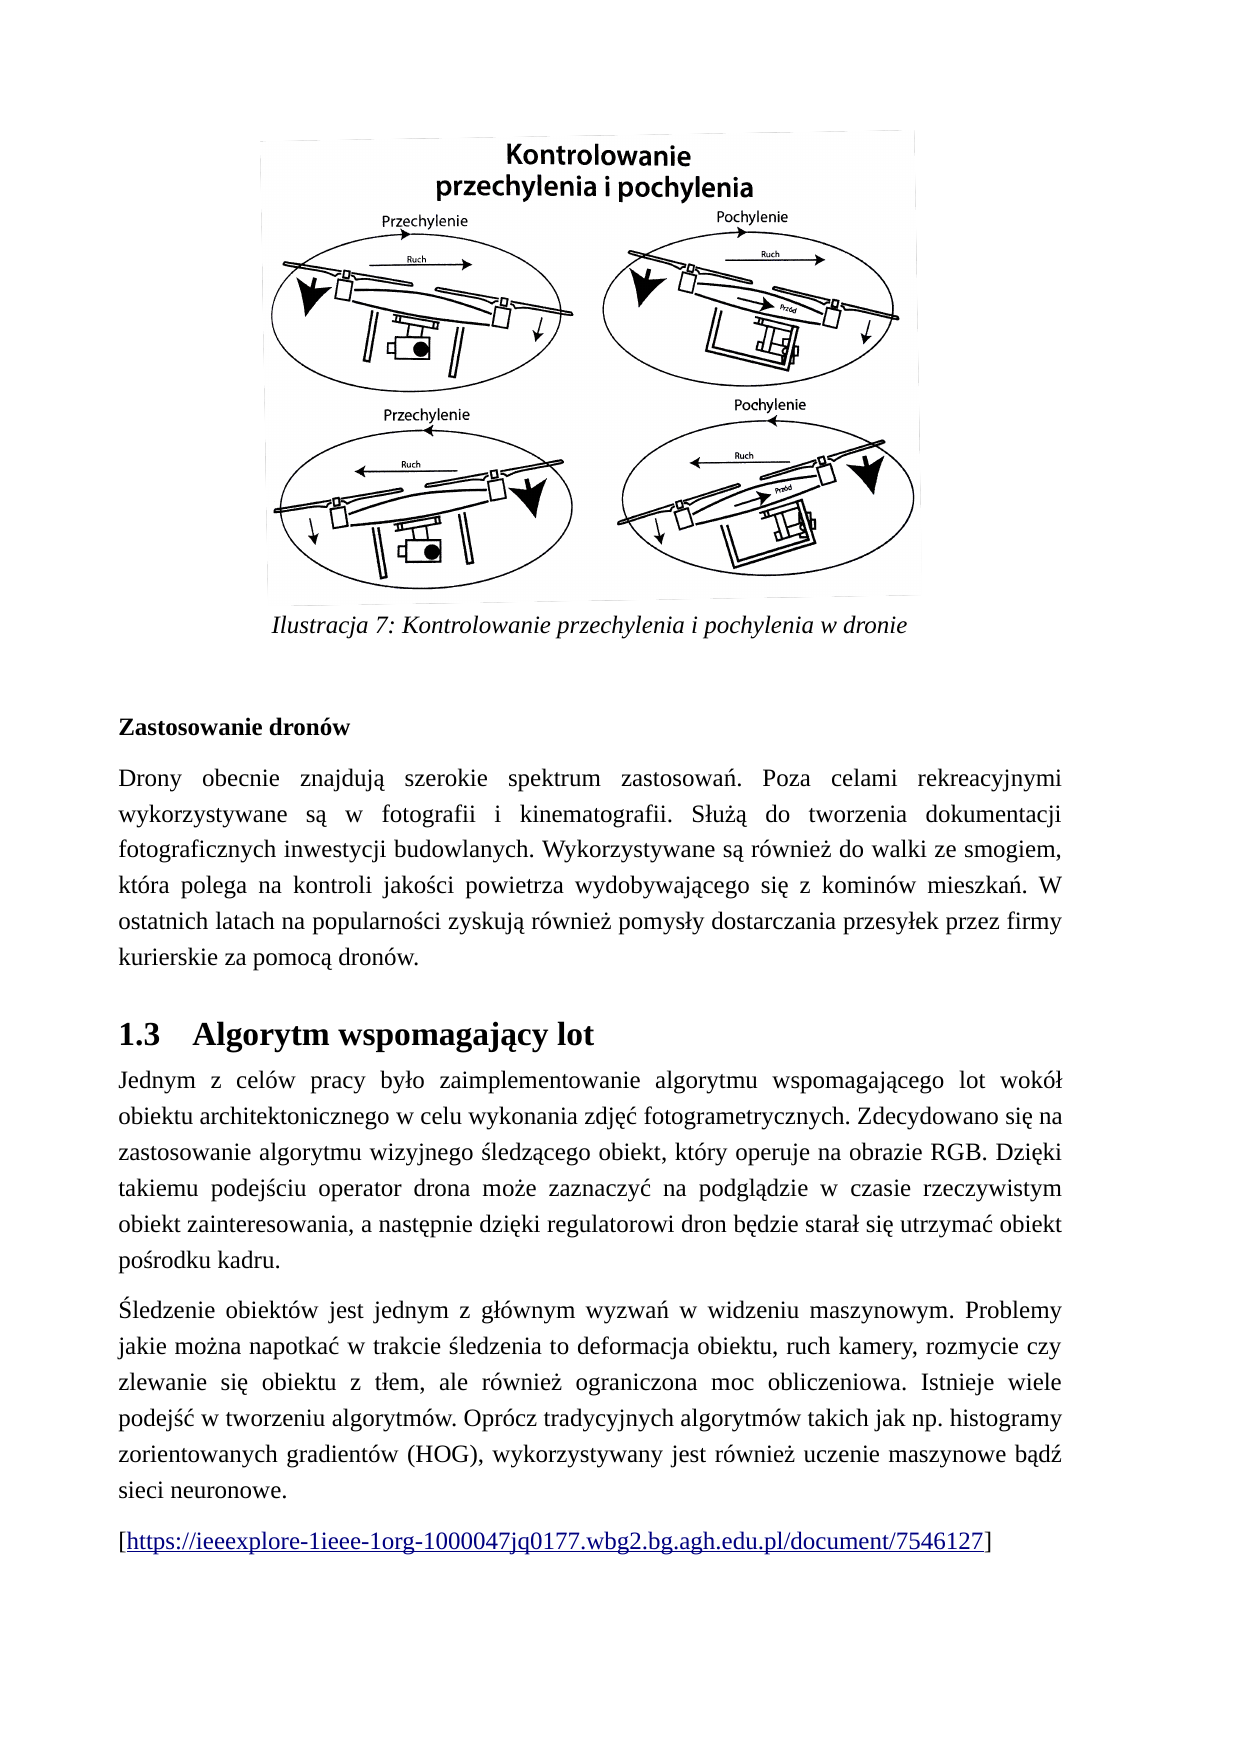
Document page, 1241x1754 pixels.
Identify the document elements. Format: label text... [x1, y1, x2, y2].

text Jednym z celów pracy było zaimplementowanie algorytmu wspomagającego lot wokół obiektu architektonicznego w celu wykonania zdjęć fotogrametrycznych. Zdecydowano się na zastosowanie algorytmu wizyjnego śledzącego obiekt, który operuje na obrazie RGB. Dzięki takiemu podejściu operator drona może zaznaczyć na podglądzie w czasie rzeczywistym obiekt zainteresowania, a następnie dzięki regulatorowi dron będzie starał się utrzymać obiekt pośrodku kadru. [118, 1065, 1063, 1273]
text Zastosowanie dronów [118, 712, 1063, 741]
text Drony obecnie znajdują szerokie spektrum zastosowań. Poza celami rekreacyjnymi wykorzystywane są w fotografii i kinematografii. Służą do tworzenia dokumentacji fotograficznych inwestycji budowlanych. Wykorzystywane są również do walki ze smogiem, która polega na kontroli jakości powietrza wydobywającego się z kominów mieszkań. W ostatnich latach na popularności zyskują również pomysły dostarczania przesyłek przez firmy kurierskie za pomocą dronów. [118, 763, 1063, 971]
text Ilustracja 7: Kontrolowanie przechylenia i pochylenia w dronie [239, 606, 942, 639]
subtitle Algorytm wspomagający lot [118, 1014, 1063, 1053]
text Śledzenie obiektów jest jednym z głównym wyzwań w widzeniu maszynowym. Problemy jakie można napotkać w trakcie śledzenia to deformacja obiektu, ruch kamery, rozmycie czy zlewanie się obiektu z tłem, ale również ograniczona moc obliczeniowa. Istnieje wiele podejść w tworzeniu algorytmów. Oprócz tradycyjnych algorytmów takich jak np. histogramy zorientowanych gradientów (HOG), wykorzystywany jest również uczenie maszynowe bądź sieci neuronowe. [118, 1296, 1063, 1504]
text [https://ieeexplore-1ieee-1org-1000047jq0177.wbg2.bg.agh.edu.pl/document/7546127] [118, 1526, 1063, 1555]
picture [260, 130, 922, 606]
